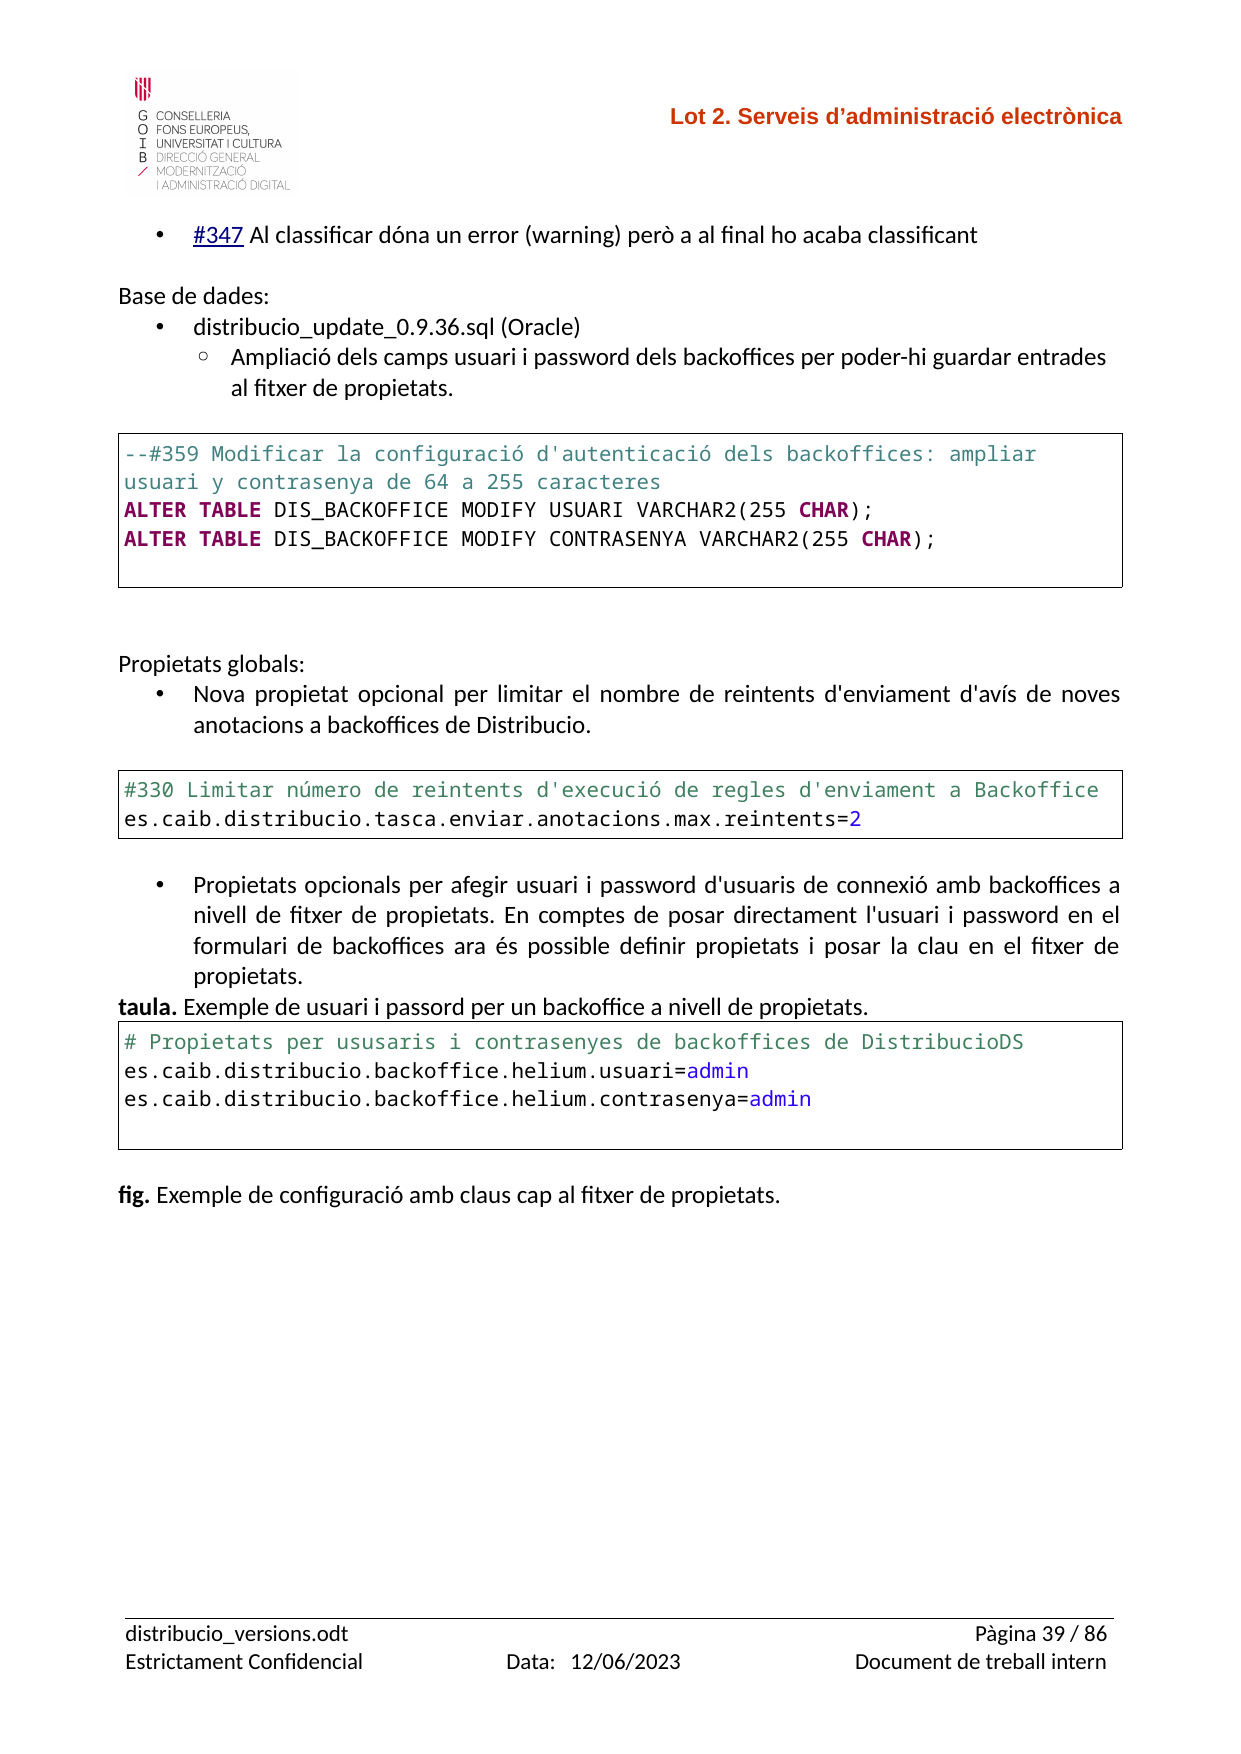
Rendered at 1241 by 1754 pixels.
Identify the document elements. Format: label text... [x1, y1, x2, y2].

table_header # Propietats per ususaris i contrasenyes de backoffices de DistribucioDS es.caib.distribucio.backoffice.helium.usuari=admin es.caib.distribucio.backoffice.helium.contrasenya=admin [119, 1022, 1122, 1149]
list Nova propietat opcional per limitar el nombre de reintents d'enviament d'avís de noves anotacions a backoffices de Distribucio. [156, 678, 1122, 739]
text Propietats globals: [118, 648, 1122, 678]
text fig. Exemple de configuració amb claus cap al fitxer de propietats. [118, 1179, 1122, 1210]
table_header #330 Limitar número de reintents d'execució de regles d'enviament a Backoffice es.caib.distribucio.tasca.enviar.anotacions.max.reintents=2 [119, 771, 1122, 838]
picture [126, 70, 299, 197]
list distribucio_update_0.9.36.sql (Oracle) [156, 311, 1122, 341]
table_header --#359 Modificar la configuració d'autenticació dels backoffices: ampliar usuari y contrasenya de 64 a 255 caracteres ALTER TABLE DIS_BACKOFFICE MODIFY USUARI VARCHAR2(255 CHAR); ALTER TABLE DIS_BACKOFFICE MODIFY CONTRASENYA VARCHAR2(255 CHAR); [119, 434, 1122, 587]
text Base de dades: [118, 280, 1122, 311]
list #347 Al classificar dóna un error (warning) però a al final ho acaba classificant [156, 219, 1122, 250]
text taula. Exemple de usuari i passord per un backoffice a nivell de propietats. [118, 991, 1122, 1021]
list Ampliació dels camps usuari i password dels backoffices per poder-hi guardar entrades al fitxer de propietats. [193, 341, 1122, 402]
list Propietats opcionals per afegir usuari i password d'usuaris de connexió amb backoffices a nivell de fitxer de propietats. En comptes de posar directament l'usuari i password en el formulari de backoffices ara és possible definir propietats i posar la clau en el fitxer de propietats. [156, 869, 1122, 991]
